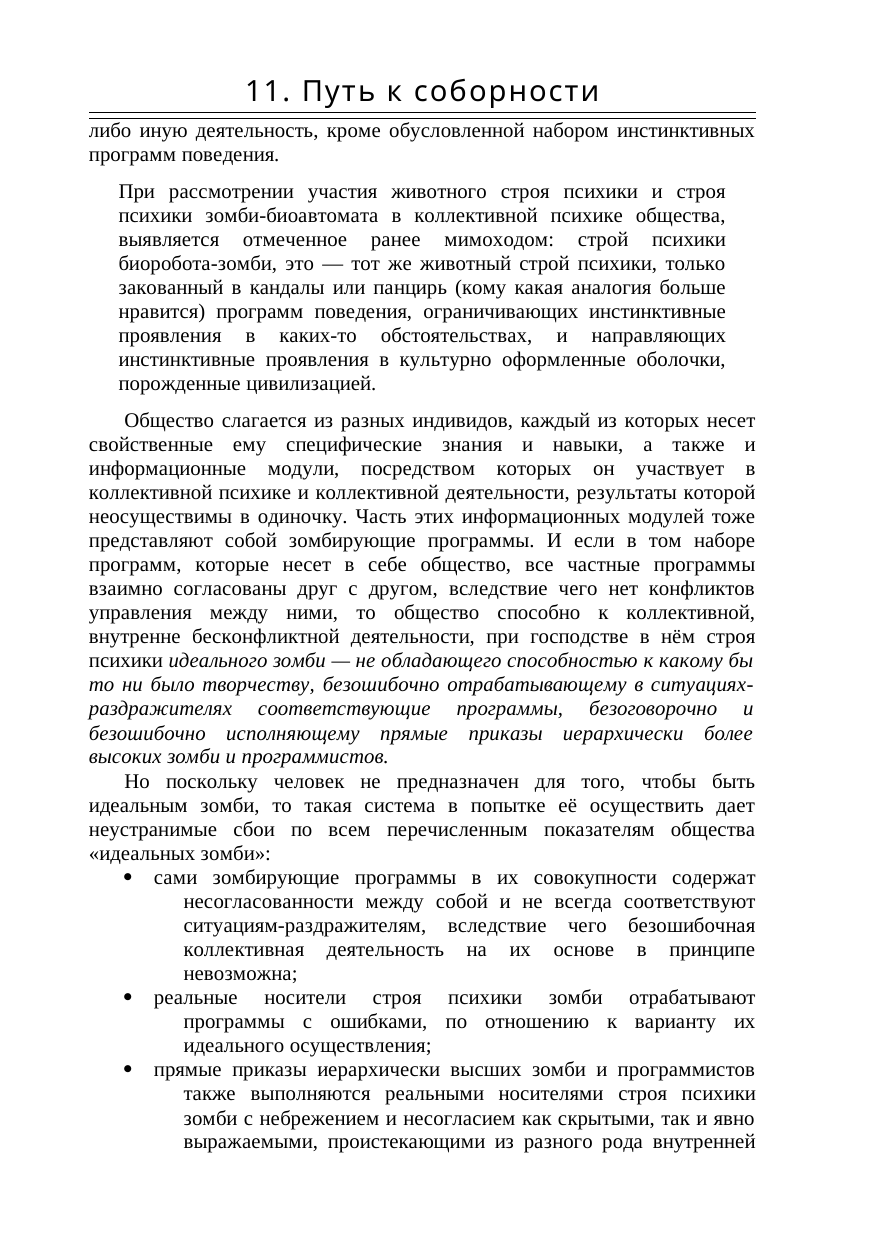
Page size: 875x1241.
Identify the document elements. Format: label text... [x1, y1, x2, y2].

text Но поскольку человек не предназначен для того, чтобы быть идеальным зомби, то такая система в попытке её осуществить дает неустранимые сбои по всем перечисленным показателям общества «идеальных зомби»: [89, 768, 756, 865]
text При рассмотрении участия животного строя психики и строя психики зомби-биоавтомата в коллективной психике общества, выявляется отмеченное ранее мимоходом: строй психики биоробота-зомби, это — тот же животный строй психики, только закованный в кандалы или панцирь (кому какая аналогия больше нравится) программ поведения, ограничивающих инстинктивные проявления в каких-то обстоятельствах, и направляющих инстинктивные проявления в культурно оформленные оболочки, порожденные цивилизацией. [118, 178, 726, 395]
list прямые приказы иерархически высших зомби и программистов также выполняются реальными носителями строя психики зомби с небрежением и несогласием как скрытыми, так и явно выражаемыми, проистекающими из разного рода внутренней [124, 1057, 756, 1153]
list сами зомбирующие программы в их совокупности содержат несогласованности между собой и не всегда соответствуют ситуациям-раздражителям, вследствие чего безошибочная коллективная деятельность на их основе в принципе невозможна; [124, 865, 756, 985]
text либо иную деятельность, кроме обусловленной набором инстинктивных программ поведения. [89, 119, 756, 166]
list реальные носители строя психики зомби отрабатывают программы с ошибками, по отношению к варианту их идеального осуществления; [124, 985, 756, 1057]
text Общество слагается из разных индивидов, каждый из которых несет свойственные ему специфические знания и навыки, а также и информационные модули, посредством которых он участвует в коллективной психике и коллективной деятельности, результаты которой неосуществимы в одиночку. Часть этих информационных модулей тоже представляют собой зомбирующие программы. И если в том наборе программ, которые несет в себе общество, все частные программы взаимно согласованы друг с другом, вследствие чего нет конфликтов управления между ними, то общество способно к коллективной, внутренне бесконфликтной деятельности, при господстве в нём строя психики идеального зомби — не обладающего способностью к какому бы то ни было творчеству, безошибочно отрабатывающему в ситуациях-раздражителях соответствующие программы, безоговорочно и безошибочно исполняющему прямые приказы иерархически более высоких зомби и программистов. [89, 407, 756, 768]
